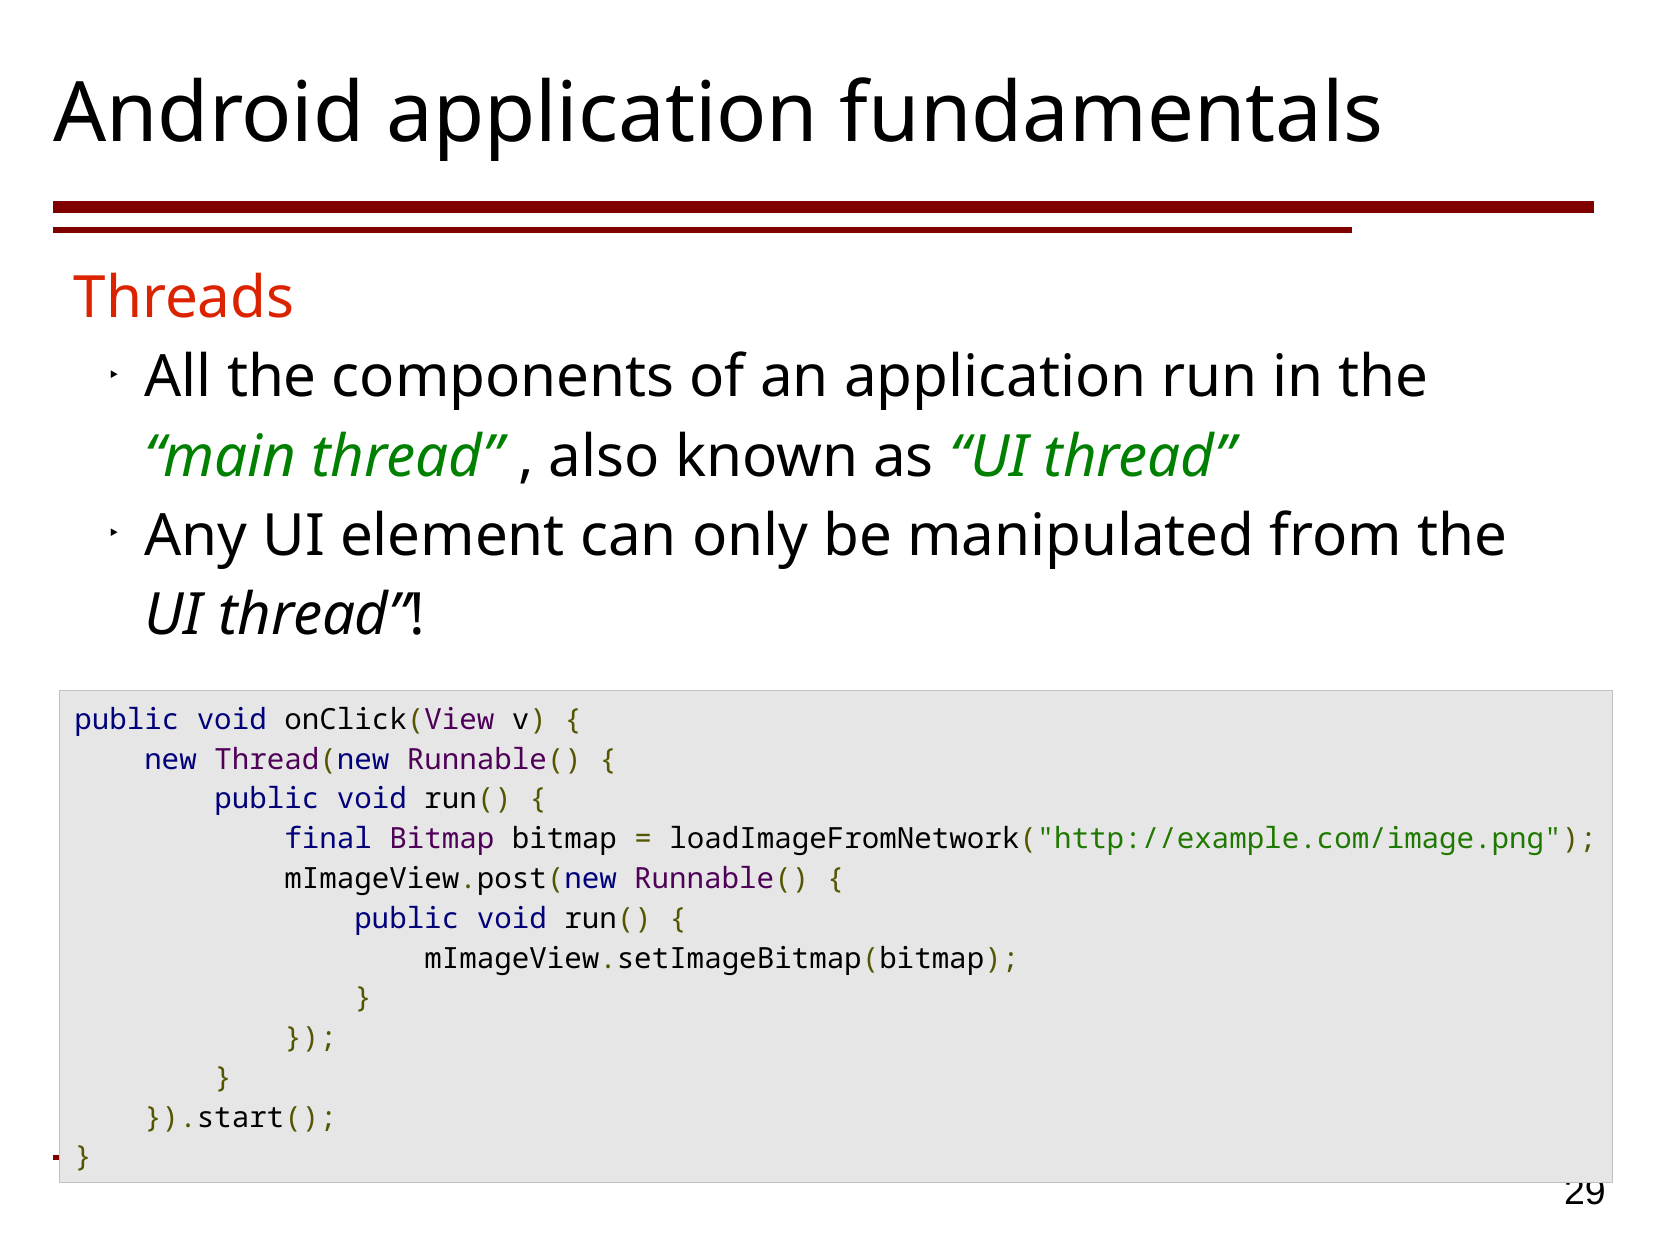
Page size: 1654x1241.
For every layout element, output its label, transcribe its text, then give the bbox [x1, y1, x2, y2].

text_box public void onClick(View v) { new Thread(new Runnable() { public void run() { final Bitmap bitmap = loadImageFromNetwork("http://example.com/image.png"); mImageView.post(new Runnable() { public void run() { mImageView.setImageBitmap(bitmap); } }); } }).start(); } [59, 690, 1613, 1102]
text_box [35, 1163, 1654, 1221]
text_box Threads All the components of an application run in the “main thread” , also known as “UI thread” Any UI element can only be manipulated from the UI thread”! [59, 248, 1454, 653]
subtitle Android application fundamentals [53, 48, 1542, 172]
